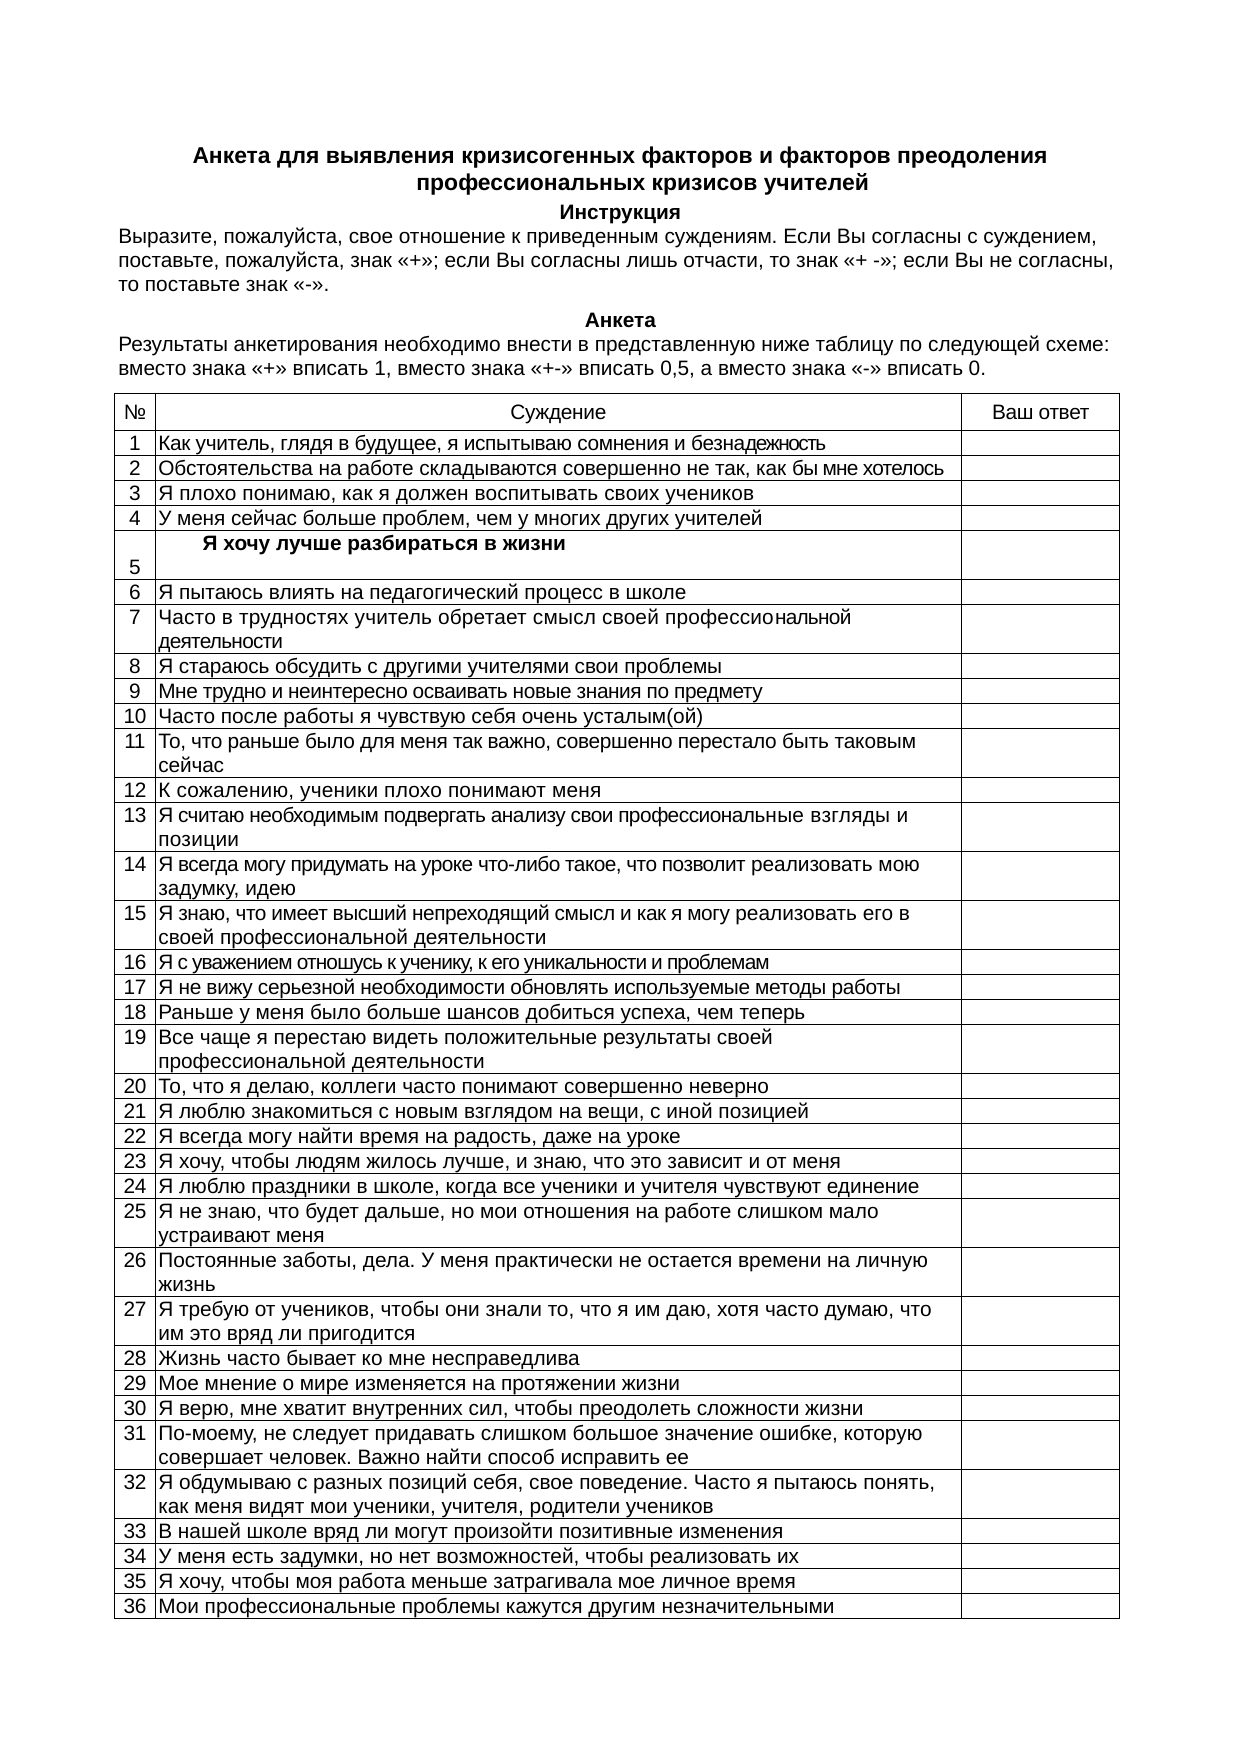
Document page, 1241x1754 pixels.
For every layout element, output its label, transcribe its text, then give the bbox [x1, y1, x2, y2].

table_cell 15 [115, 901, 155, 949]
table_cell 31 [115, 1421, 155, 1469]
table_cell [962, 1074, 1119, 1098]
table_cell [962, 852, 1119, 900]
table_cell 10 [115, 704, 155, 728]
table_cell У меня сейчас больше проблем, чем у многих других учителей [156, 506, 961, 530]
table_cell Я всегда могу придумать на уроке что-либо такое, что позволит реализовать мою задумку, идею [156, 852, 961, 900]
table_header Суждение [156, 394, 961, 430]
table_cell 26 [115, 1248, 155, 1296]
text Инструкция [118, 195, 1122, 224]
table_cell [962, 950, 1119, 974]
table_cell 23 [115, 1149, 155, 1173]
table_cell [962, 1025, 1119, 1073]
table_cell [962, 1124, 1119, 1148]
text Анкета [118, 308, 1122, 332]
table_cell [962, 1099, 1119, 1123]
table_cell 8 [115, 654, 155, 678]
table_cell Я хочу лучше разбираться в жизни [156, 531, 961, 579]
subtitle Анкета для выявления кризисогенных факторов и факторов преодоления профессиональных кризисов учителей [118, 142, 1122, 195]
table_cell [962, 1174, 1119, 1198]
text Результаты анкетирования необходимо внести в представленную ниже таблицу по следующей схеме: вместо знака «+» вписать 1, вместо знака «+-» вписать 0,5, а вместо знака «-» вписать 0. [118, 332, 1122, 380]
table_cell 34 [115, 1544, 155, 1568]
table_cell [962, 975, 1119, 999]
text Выразите, пожалуйста, свое отношение к приведенным суждениям. Если Вы согласны с суждением, поставьте, пожалуйста, знак «+»; если Вы согласны лишь отчасти, то знак «+ -»; если Вы не согласны, то поставьте знак «-». [118, 224, 1122, 296]
table_cell [962, 1421, 1119, 1469]
table_cell 30 [115, 1396, 155, 1420]
table_cell 1 [115, 431, 155, 455]
table_cell [962, 531, 1119, 579]
table_cell 18 [115, 1000, 155, 1024]
table_cell [962, 506, 1119, 530]
table_cell [962, 1199, 1119, 1247]
table_cell Обстоятельства на работе складываются совершенно не так, как бы мне хотелось [156, 456, 961, 480]
table_cell [962, 481, 1119, 505]
table_cell 6 [115, 580, 155, 604]
table_cell [962, 456, 1119, 480]
table_cell [962, 580, 1119, 604]
table_cell [962, 1519, 1119, 1543]
table_cell 14 [115, 852, 155, 900]
table_header Ваш ответ [962, 394, 1119, 430]
table_cell [962, 1594, 1119, 1618]
table_cell 28 [115, 1346, 155, 1370]
table_cell [962, 431, 1119, 455]
table_cell [962, 1346, 1119, 1370]
table_cell 7 [115, 605, 155, 653]
table_cell 21 [115, 1099, 155, 1123]
table_cell 12 [115, 778, 155, 802]
table_cell 16 [115, 950, 155, 974]
table_cell 27 [115, 1297, 155, 1345]
table_cell [962, 729, 1119, 777]
table_cell [962, 901, 1119, 949]
table_cell [962, 1248, 1119, 1296]
table_cell 11 [115, 729, 155, 777]
table_cell 17 [115, 975, 155, 999]
table_cell [962, 654, 1119, 678]
table_cell Я плохо понимаю, как я должен воспитывать своих учеников [156, 481, 961, 505]
table_cell 20 [115, 1074, 155, 1098]
table_cell 24 [115, 1174, 155, 1198]
table_cell 5 [115, 531, 155, 579]
table_cell [962, 679, 1119, 703]
table_cell [962, 1544, 1119, 1568]
table_cell 25 [115, 1199, 155, 1247]
table_cell 3 [115, 481, 155, 505]
table_cell 33 [115, 1519, 155, 1543]
table_cell 35 [115, 1569, 155, 1593]
table_cell 36 [115, 1594, 155, 1618]
table_cell [962, 1371, 1119, 1395]
table_cell [962, 704, 1119, 728]
table_cell [962, 1149, 1119, 1173]
table_cell 29 [115, 1371, 155, 1395]
table_cell 9 [115, 679, 155, 703]
table_cell [962, 1000, 1119, 1024]
table_cell 32 [115, 1470, 155, 1518]
table_cell [962, 1297, 1119, 1345]
table_cell 13 [115, 803, 155, 851]
table_cell [962, 778, 1119, 802]
table_cell [962, 1470, 1119, 1518]
table_cell [962, 803, 1119, 851]
table_cell 22 [115, 1124, 155, 1148]
table_cell [962, 1396, 1119, 1420]
table_cell 19 [115, 1025, 155, 1073]
table_cell [962, 605, 1119, 653]
table_cell 2 [115, 456, 155, 480]
table_cell 4 [115, 506, 155, 530]
table_header № [115, 394, 155, 430]
table_cell [962, 1569, 1119, 1593]
